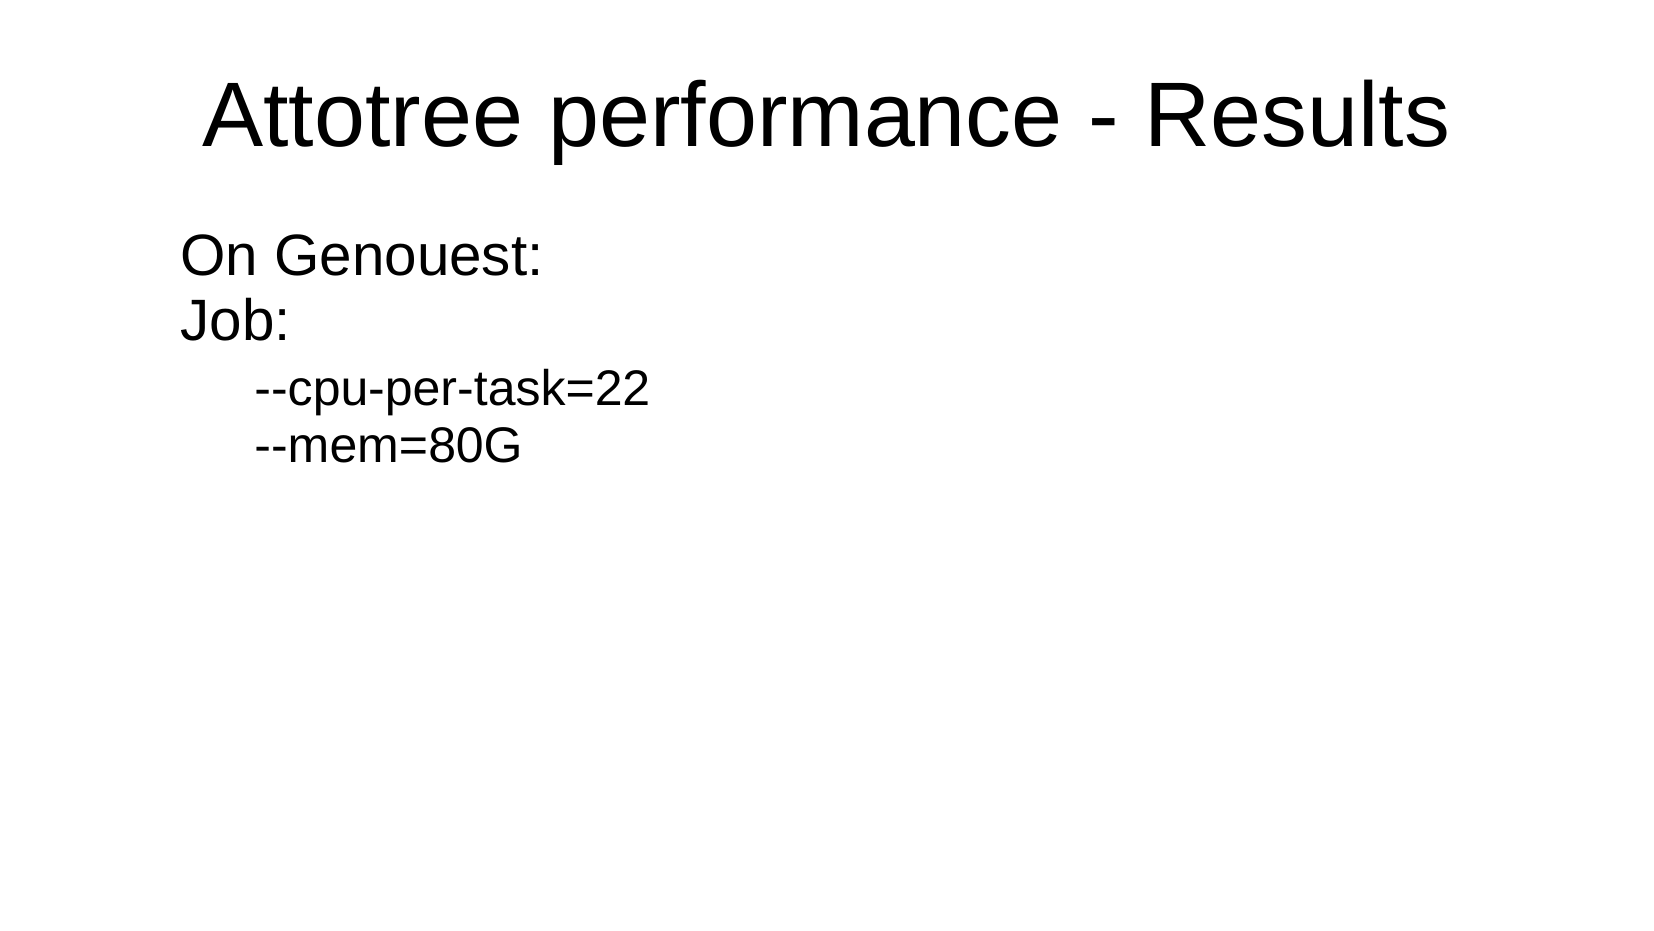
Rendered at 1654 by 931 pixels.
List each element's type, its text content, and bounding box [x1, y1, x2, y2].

text_box On Genouest: Job: --cpu-per-task=22 --mem=80G [165, 215, 1004, 481]
title Attotree performance - Results [82, 37, 1571, 193]
